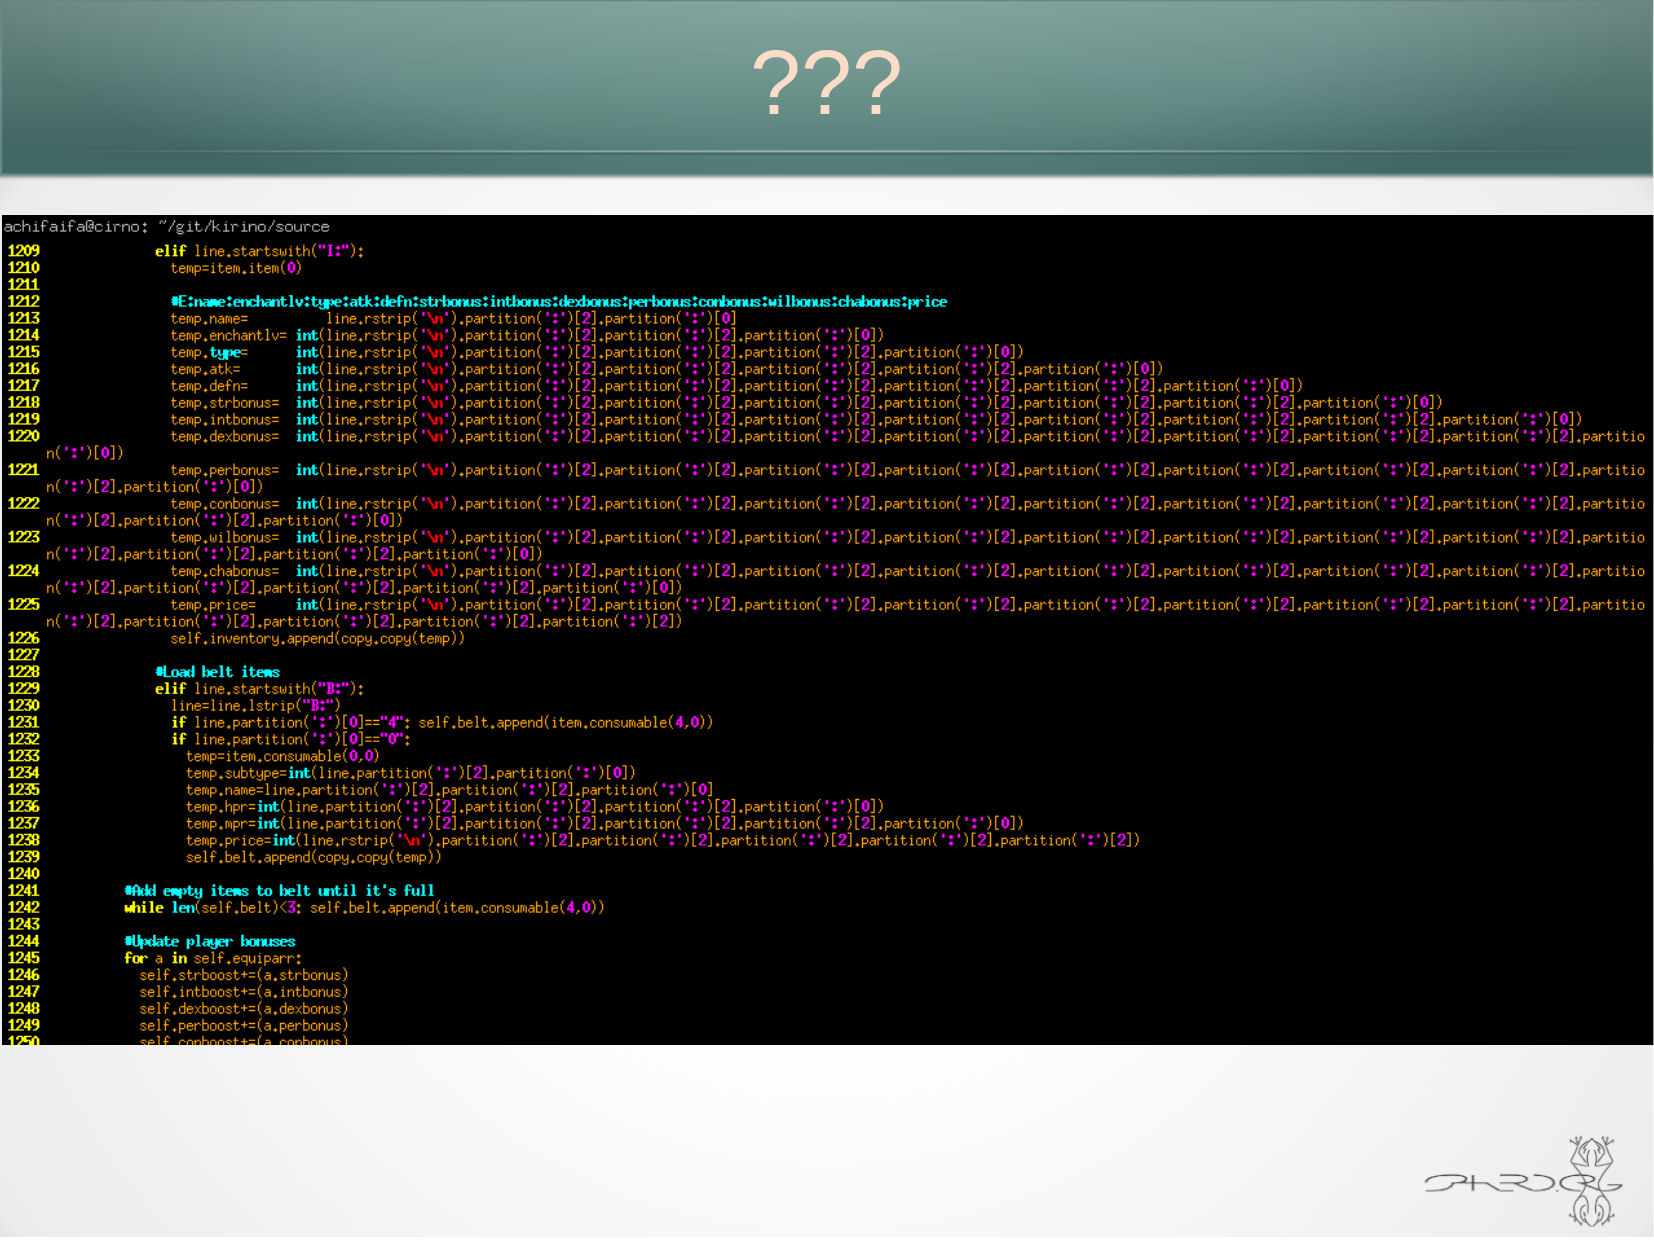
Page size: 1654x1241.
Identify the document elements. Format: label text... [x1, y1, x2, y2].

picture [0, 0, 1654, 1237]
title ??? [82, 11, 1571, 154]
